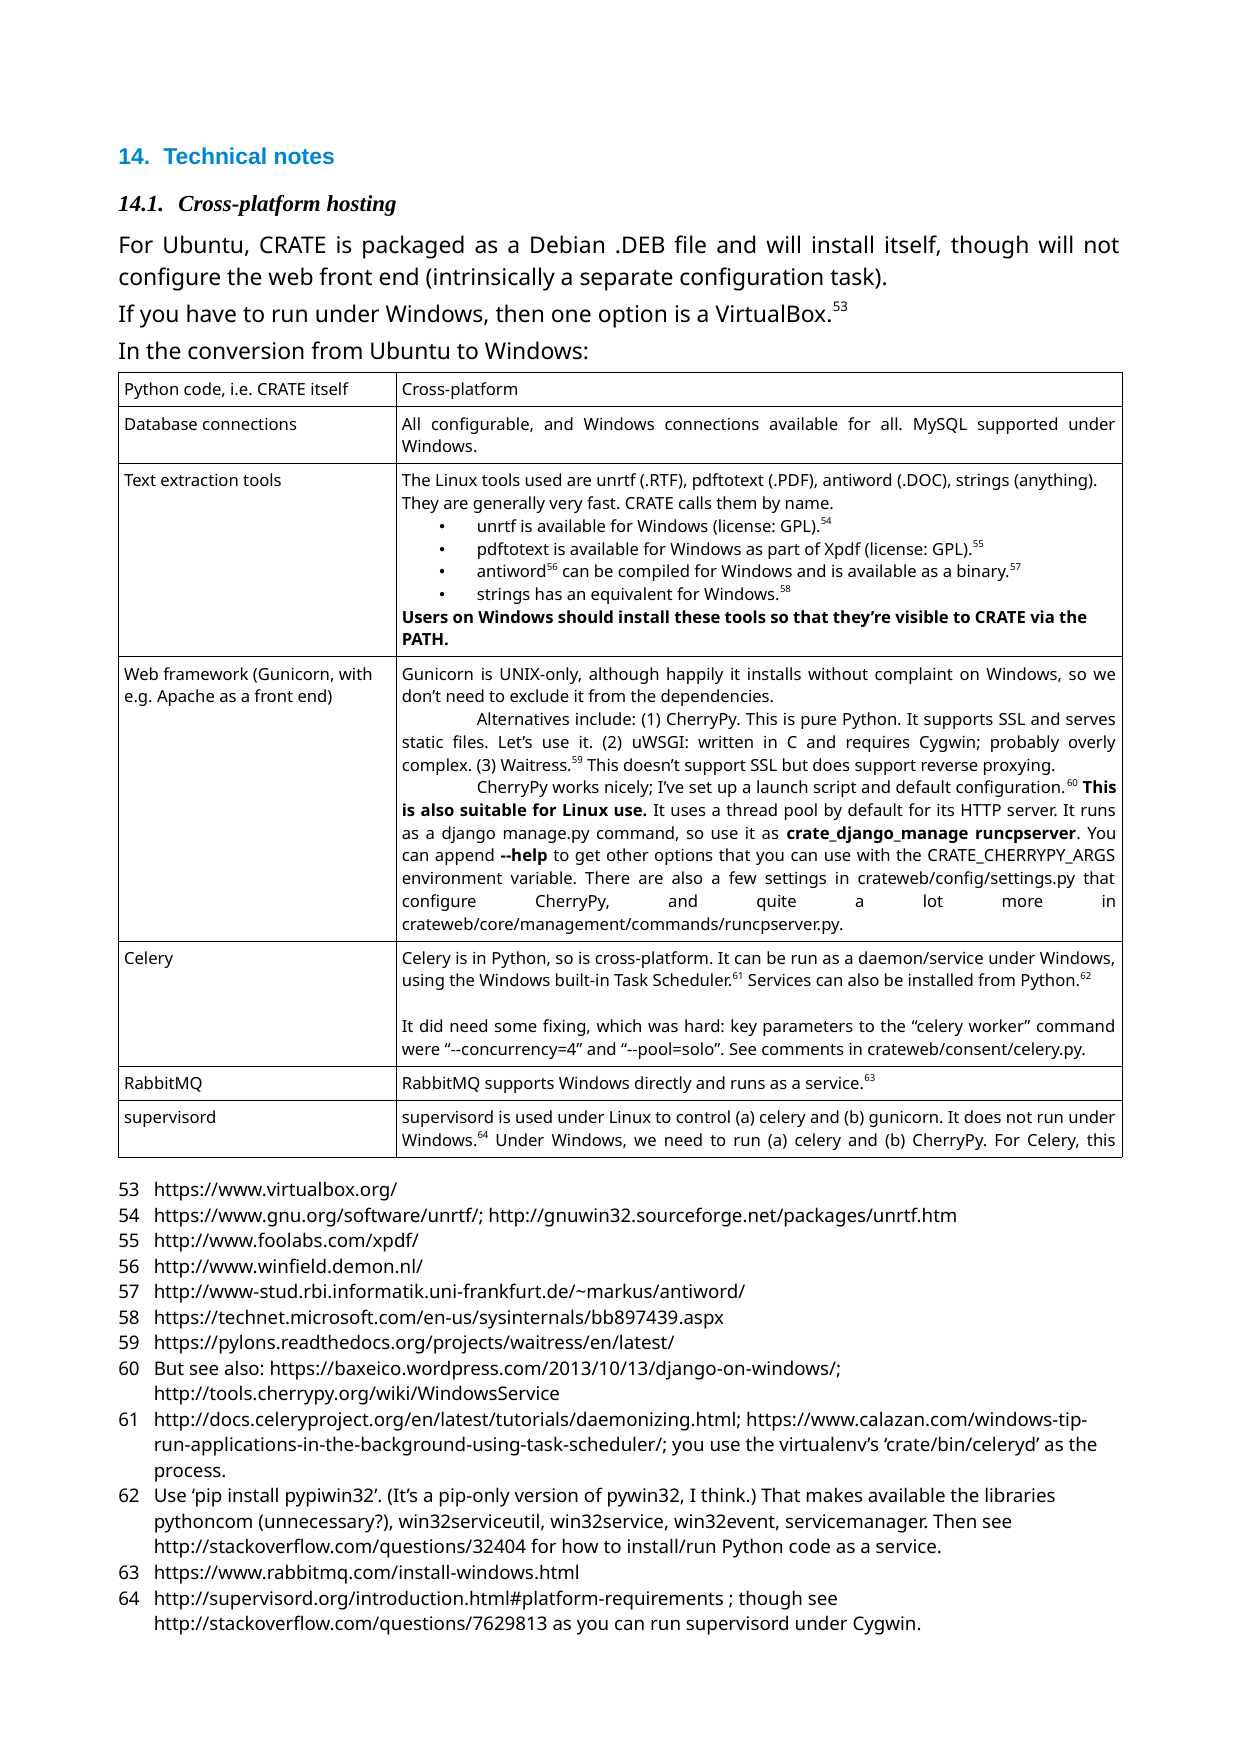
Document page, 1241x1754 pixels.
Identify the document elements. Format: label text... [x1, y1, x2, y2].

table_cell All configurable, and Windows connections available for all. MySQL supported under Windows. [397, 407, 1122, 463]
table_cell RabbitMQ supports Windows directly and runs as a service. [397, 1067, 1122, 1100]
table_cell Celery [119, 942, 396, 1066]
table_cell Web framework (Gunicorn, with e.g. Apache as a front end) [119, 657, 396, 941]
text If you have to run under Windows, then one option is a VirtualBox. [118, 298, 1122, 329]
text For Ubuntu, CRATE is packaged as a Debian .DEB file and will install itself, though will not configure the web front end (intrinsically a separate configuration task). [118, 229, 1122, 292]
table_cell supervisord [119, 1101, 396, 1157]
table_cell Gunicorn is UNIX-only, although happily it installs without complaint on Windows, so we don’t need to exclude it from the dependencies. Alternatives include: (1) CherryPy. This is pure Python. It supports SSL and serves static files. Let’s use it. (2) uWSGI: written in C and requires Cygwin; probably overly complex. (3) Waitress. This doesn’t support SSL but does support reverse proxying. CherryPy works nicely; I’ve set up a launch script and default configuration. This is also suitable for Linux use. It uses a thread pool by default for its HTTP server. It runs as a django manage.py command, so use it as crate_django_manage runcpserver. You can append --help to get other options that you can use with the CRATE_CHERRYPY_ARGS environment variable. There are also a few settings in crateweb/config/settings.py that configure CherryPy, and quite a lot more in crateweb/core/management/commands/runcpserver.py. [397, 657, 1122, 941]
text In the conversion from Ubuntu to Windows: [118, 335, 1122, 366]
table_header Python code, i.e. CRATE itself [119, 373, 396, 406]
table_cell supervisord is used under Linux to control (a) celery and (b) gunicorn. It does not run under Windows. Under Windows, we need to run (a) celery and (b) CherryPy. For Celery, this [397, 1101, 1122, 1157]
table_header Cross-platform [397, 373, 1122, 406]
table_cell RabbitMQ [119, 1067, 396, 1100]
table_cell Text extraction tools [119, 464, 396, 656]
table_cell The Linux tools used are unrtf (.RTF), pdftotext (.PDF), antiword (.DOC), strings (anything). They are generally very fast. CRATE calls them by name. unrtf is available for Windows (license: GPL). pdftotext is available for Windows as part of Xpdf (license: GPL). antiword can be compiled for Windows and is available as a binary. strings has an equivalent for Windows. Users on Windows should install these tools so that they’re visible to CRATE via the PATH. [397, 464, 1122, 656]
subtitle Technical notes [118, 143, 1122, 169]
table_cell Celery is in Python, so is cross-platform. It can be run as a daemon/service under Windows, using the Windows built-in Task Scheduler. Services can also be installed from Python. It did need some fixing, which was hard: key parameters to the “celery worker” command were “--concurrency=4” and “--pool=solo”. See comments in crateweb/consent/celery.py. [397, 942, 1122, 1066]
text https://www.virtualbox.org/ [118, 1176, 1122, 1202]
table_cell Database connections [119, 407, 396, 463]
subtitle Cross-platform hosting [118, 190, 1122, 217]
